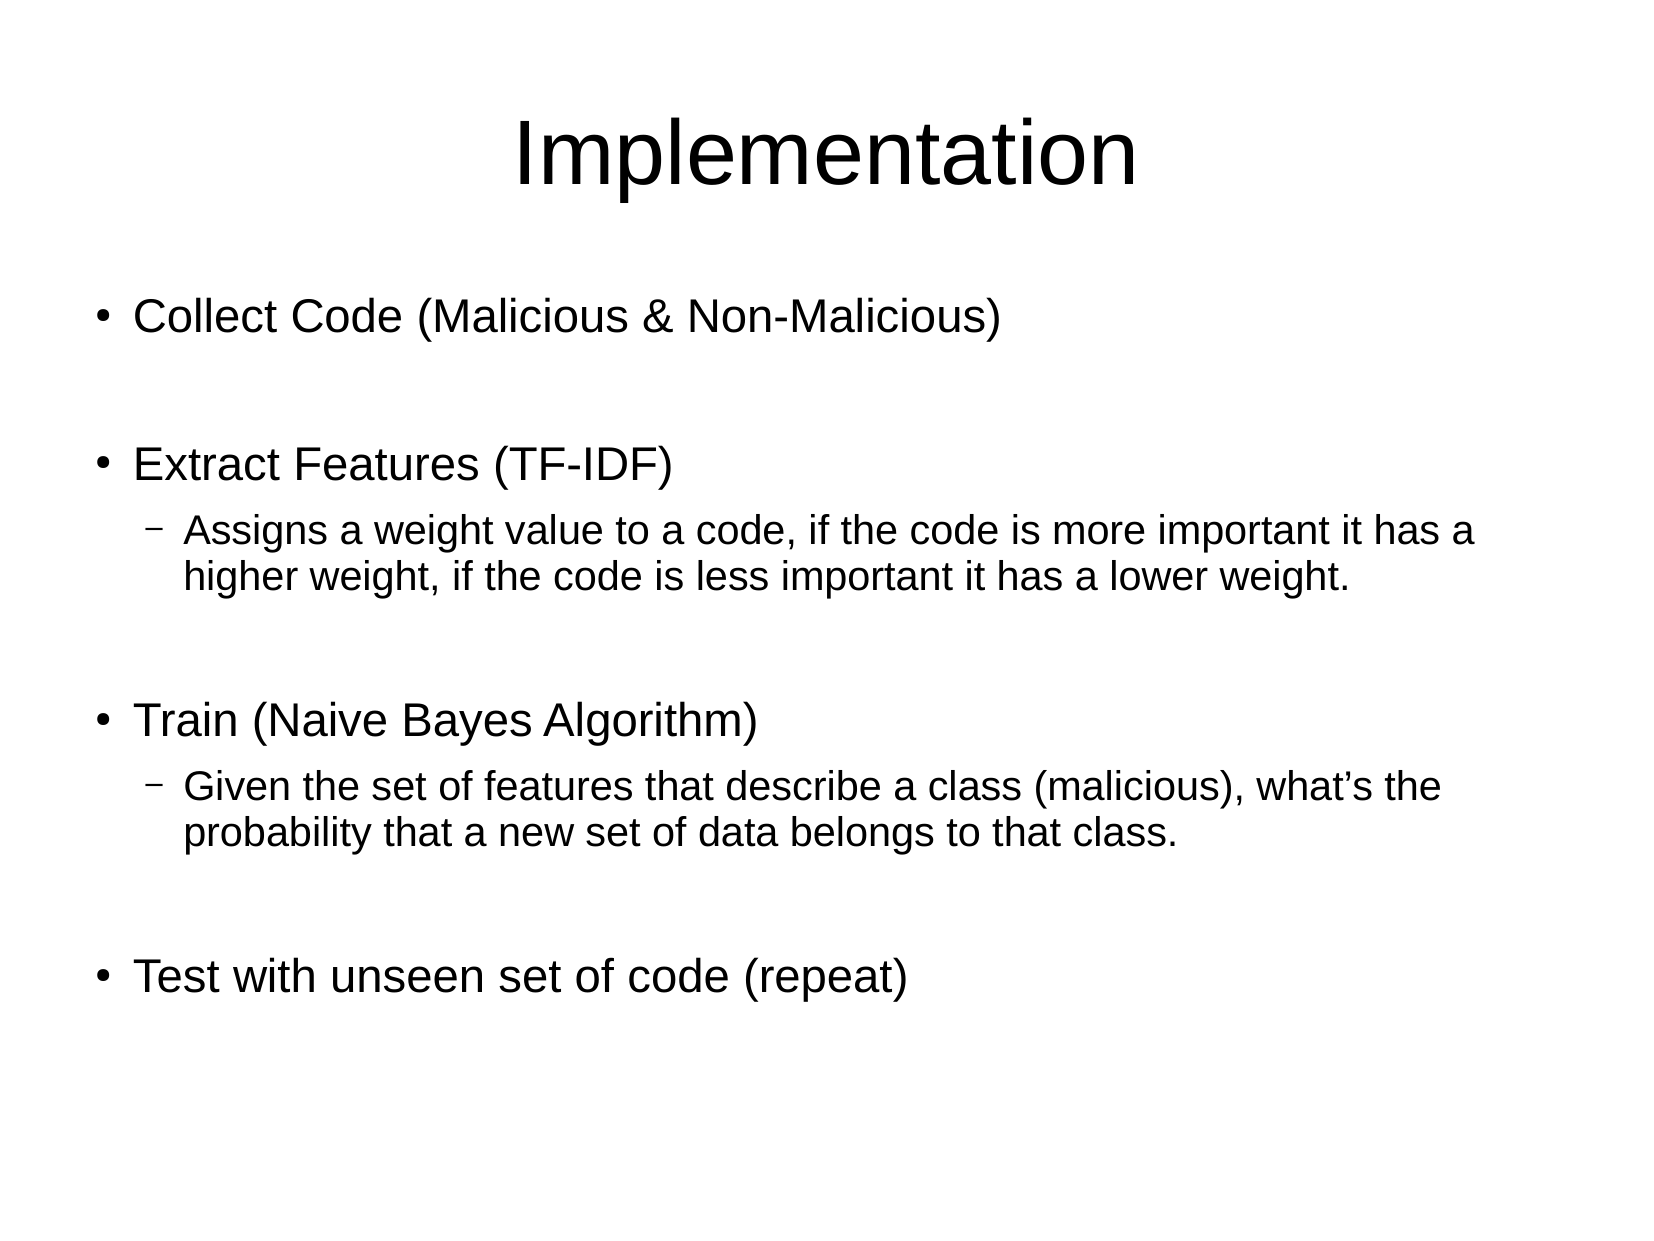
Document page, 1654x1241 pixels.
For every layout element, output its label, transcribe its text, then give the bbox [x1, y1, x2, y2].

title Implementation [82, 49, 1571, 257]
list Collect Code (Malicious & Non-Malicious) Extract Features (TF-IDF) Assigns a weight value to a code, if the code is more important it has a higher weight, if the code is less important it has a lower weight. Train (Naive Bayes Algorithm) Given the set of features that describe a class (malicious), what’s the probability that a new set of data belongs to that class. Test with unseen set of code (repeat) [82, 290, 1571, 1010]
